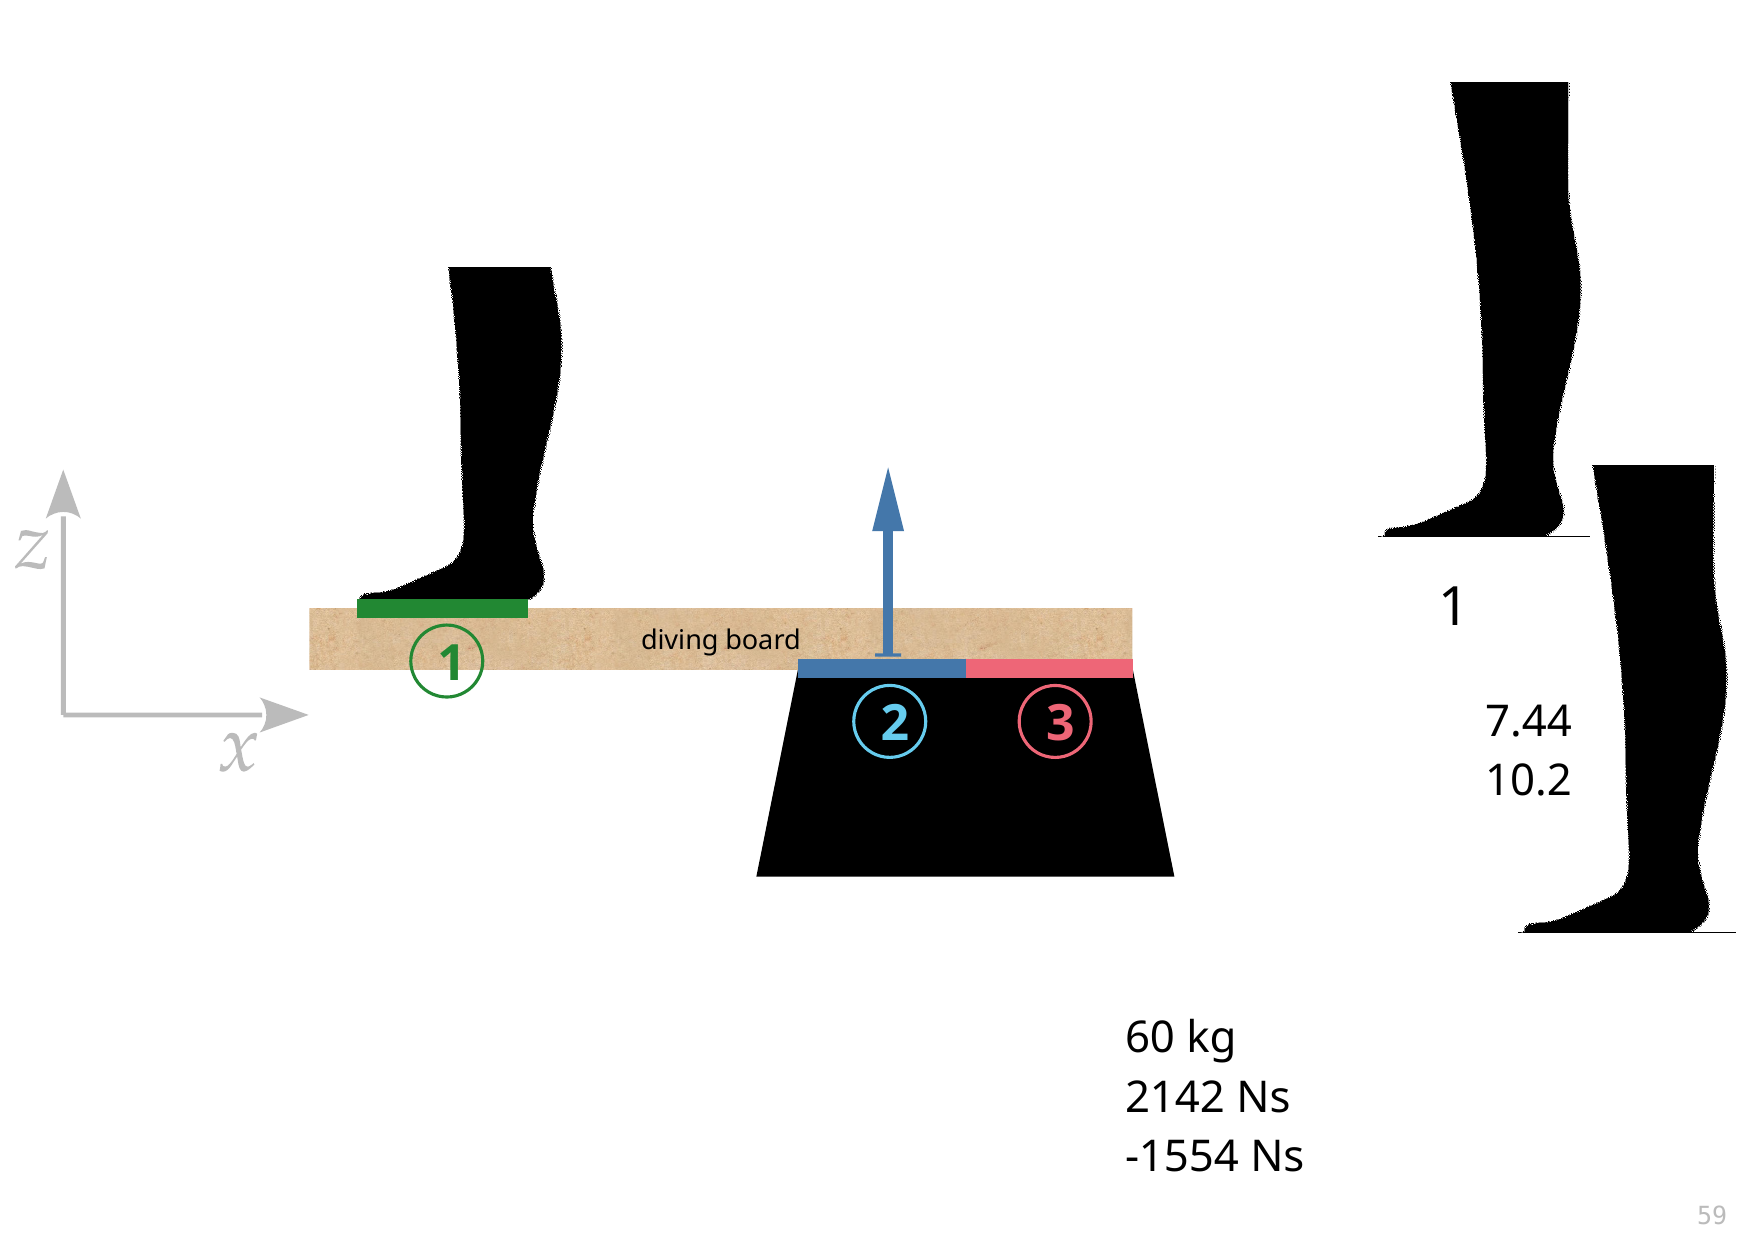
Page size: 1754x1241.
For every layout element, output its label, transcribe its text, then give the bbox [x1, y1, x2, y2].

picture [1518, 785, 1528, 792]
picture [1378, 82, 1736, 933]
text_box 1 [410, 625, 483, 698]
text_box [219, 732, 258, 772]
text_box [60, 516, 263, 718]
text_box [45, 469, 81, 519]
text_box [15, 530, 48, 570]
text_box 3 [1019, 685, 1092, 758]
picture [353, 267, 571, 599]
text_box [259, 697, 309, 733]
text_box 1 [1423, 560, 1481, 630]
text_box diving board [628, 618, 814, 660]
text_box 60 kg 2142 Ns -1554 Ns [1110, 998, 1309, 1145]
text_box 7.44 10.2 [1470, 682, 1578, 785]
text_box [309, 599, 1175, 877]
text_box 2 [853, 685, 926, 758]
